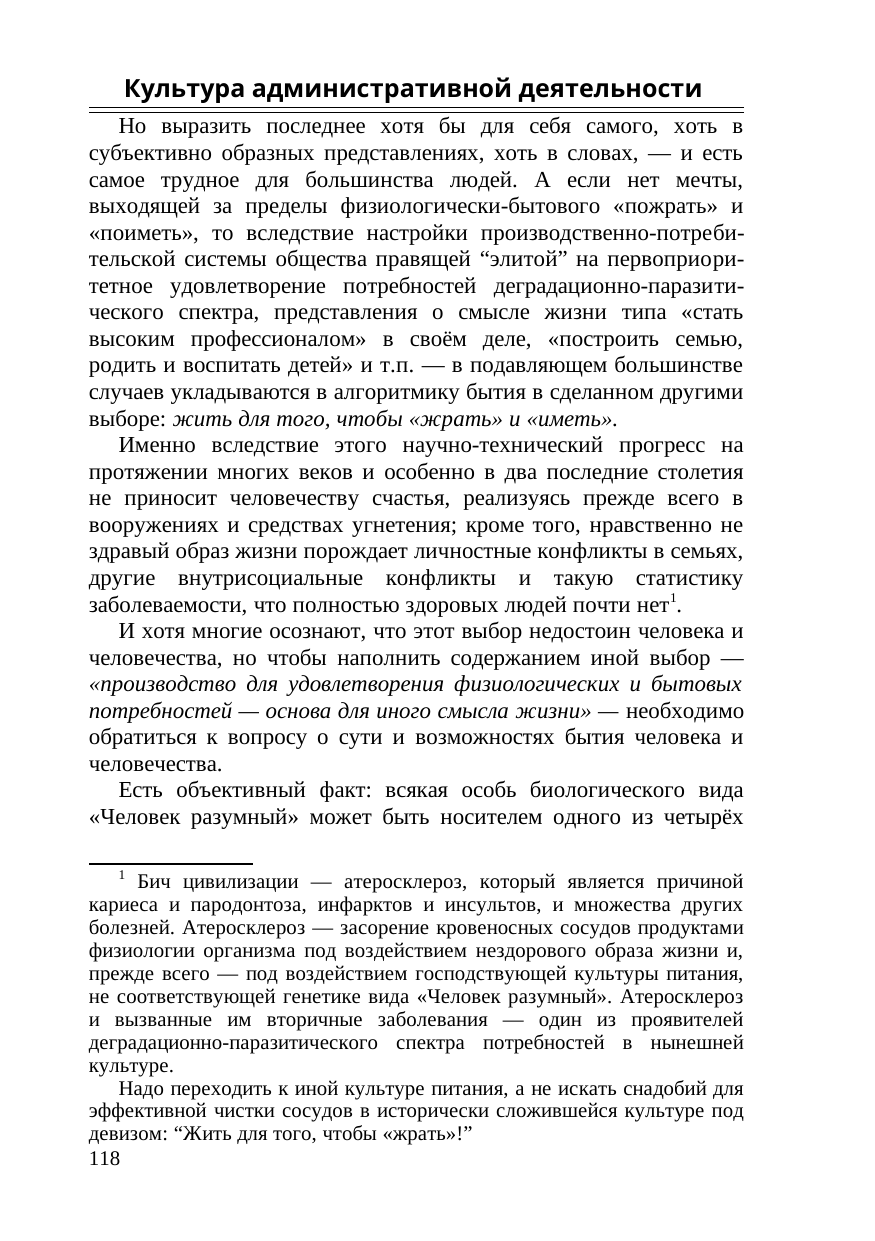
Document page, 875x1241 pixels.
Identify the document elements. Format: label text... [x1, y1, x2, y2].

text Бич цивилизации — атеросклероз, который является причиной кариеса и пародонтоза, инфарктов и инсультов, и множества других болезней. Атеросклероз — засорение кровеносных сосудов продуктами физиологии организма под воздействием нездорового образа жизни и, прежде всего — под воздействием господствующей культуры питания, не соответствующей генетике вида «Человек разумный». Атеросклероз и вызванные им вторичные заболевания — один из проявителей деградационно-паразитического спектра потребностей в нынешней культуре. [89, 870, 744, 1077]
text Но выразить последнее хотя бы для себя самого, хоть в субъективно образных представлениях, хоть в словах, — и есть самое трудное для большинства людей. А если нет мечты, выходящей за пределы физиологически-бытового «пожрать» и «поиметь», то вследствие настройки производственно-потре­би­тельской системы общества правящей “элитой” на первоприо­ри­тетное удовлетворение потребностей деградационно-парази­ти­ческого спектра, представления о смысле жизни типа «стать высоким профессионалом» в своём деле, «построить семью, родить и воспитать детей» и т.п. — в подавляющем большинстве случаев укладываются в алгоритмику бытия в сделанном другими выборе: жить для того, чтобы «жрать» и «иметь». [89, 113, 744, 431]
text Именно вследствие этого научно-технический прогресс на протяжении многих веков и особенно в два последние столетия не приносит человечеству счастья, реализуясь прежде всего в вооружениях и средствах угнетения; кроме того, нравственно не здравый образ жизни порождает личностные конфликты в семьях, другие внутрисоциальные конфликты и такую статистику заболеваемости, что полностью здоровых людей почти нет. [89, 431, 744, 617]
text И хотя многие осознают, что этот выбор недостоин человека и человечества, но чтобы наполнить содержанием иной выбор — «производство для удовлетворения физиологических и бытовых потребностей — основа для иного смысла жизни» — необходимо обратиться к вопросу о сути и возможностях бытия человека и человечества. [89, 617, 744, 776]
text Надо переходить к иной культуре питания, а не искать снадобий для эффективной чистки сосудов в исторически сложившейся культуре под девизом: “Жить для того, чтобы «жрать»!” [89, 1077, 744, 1145]
text Есть объективный факт: всякая особь биологического вида «Человек разумный» может быть носителем одного из четырёх [89, 776, 744, 829]
